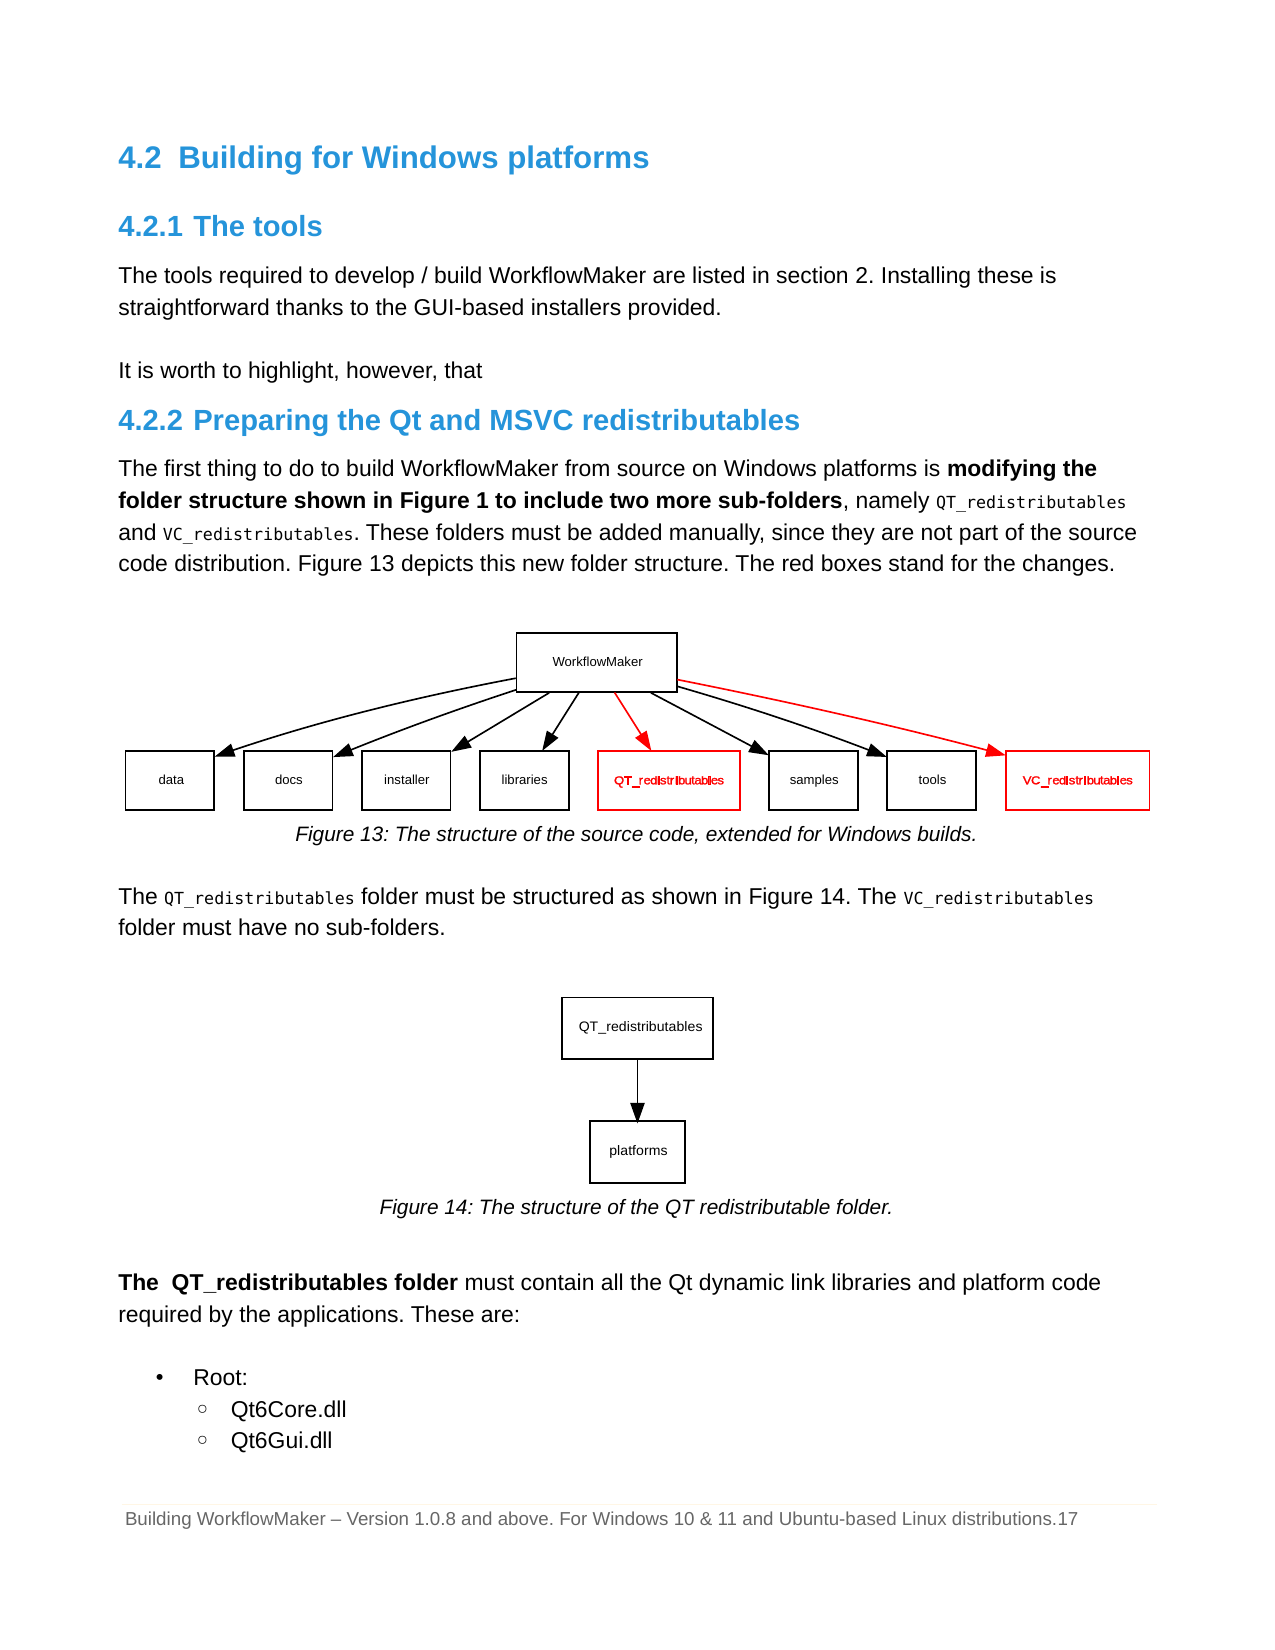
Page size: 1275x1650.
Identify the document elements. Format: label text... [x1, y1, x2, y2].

text The tools required to develop / build WorkflowMaker are listed in section 2. Installing these is straightforward thanks to the GUI-based installers provided. [118, 262, 1157, 320]
text The QT_redistributables folder must be structured as shown in Figure 14. The VC_redistributables folder must have no sub-folders. [118, 883, 1157, 941]
text Figure 14: The structure of the QT redistributable folder. [340, 990, 935, 1219]
list Qt6Gui.dll [193, 1427, 1157, 1453]
subtitle The tools [118, 209, 1157, 243]
subtitle Building for Windows platforms [118, 139, 1157, 175]
list Root: [156, 1364, 1157, 1390]
subtitle Preparing the Qt and MSVC redistributables [118, 403, 1157, 436]
text It is worth to highlight, however, that [118, 357, 1157, 383]
text Figure 13: The structure of the source code, extended for Windows builds. [118, 626, 1157, 846]
text The QT_redistributables folder must contain all the Qt dynamic link libraries and platform code required by the applications. These are: [118, 1269, 1157, 1327]
text The first thing to do to build WorkflowMaker from source on Windows platforms is modifying the folder structure shown in Figure 1 to include two more sub-folders, namely QT_redistributables and VC_redistributables. These folders must be added manually, since they are not part of the source code distribution. Figure 13 depicts this new folder structure. The red boxes stand for the changes. [118, 455, 1157, 576]
list Qt6Core.dll [193, 1396, 1157, 1422]
